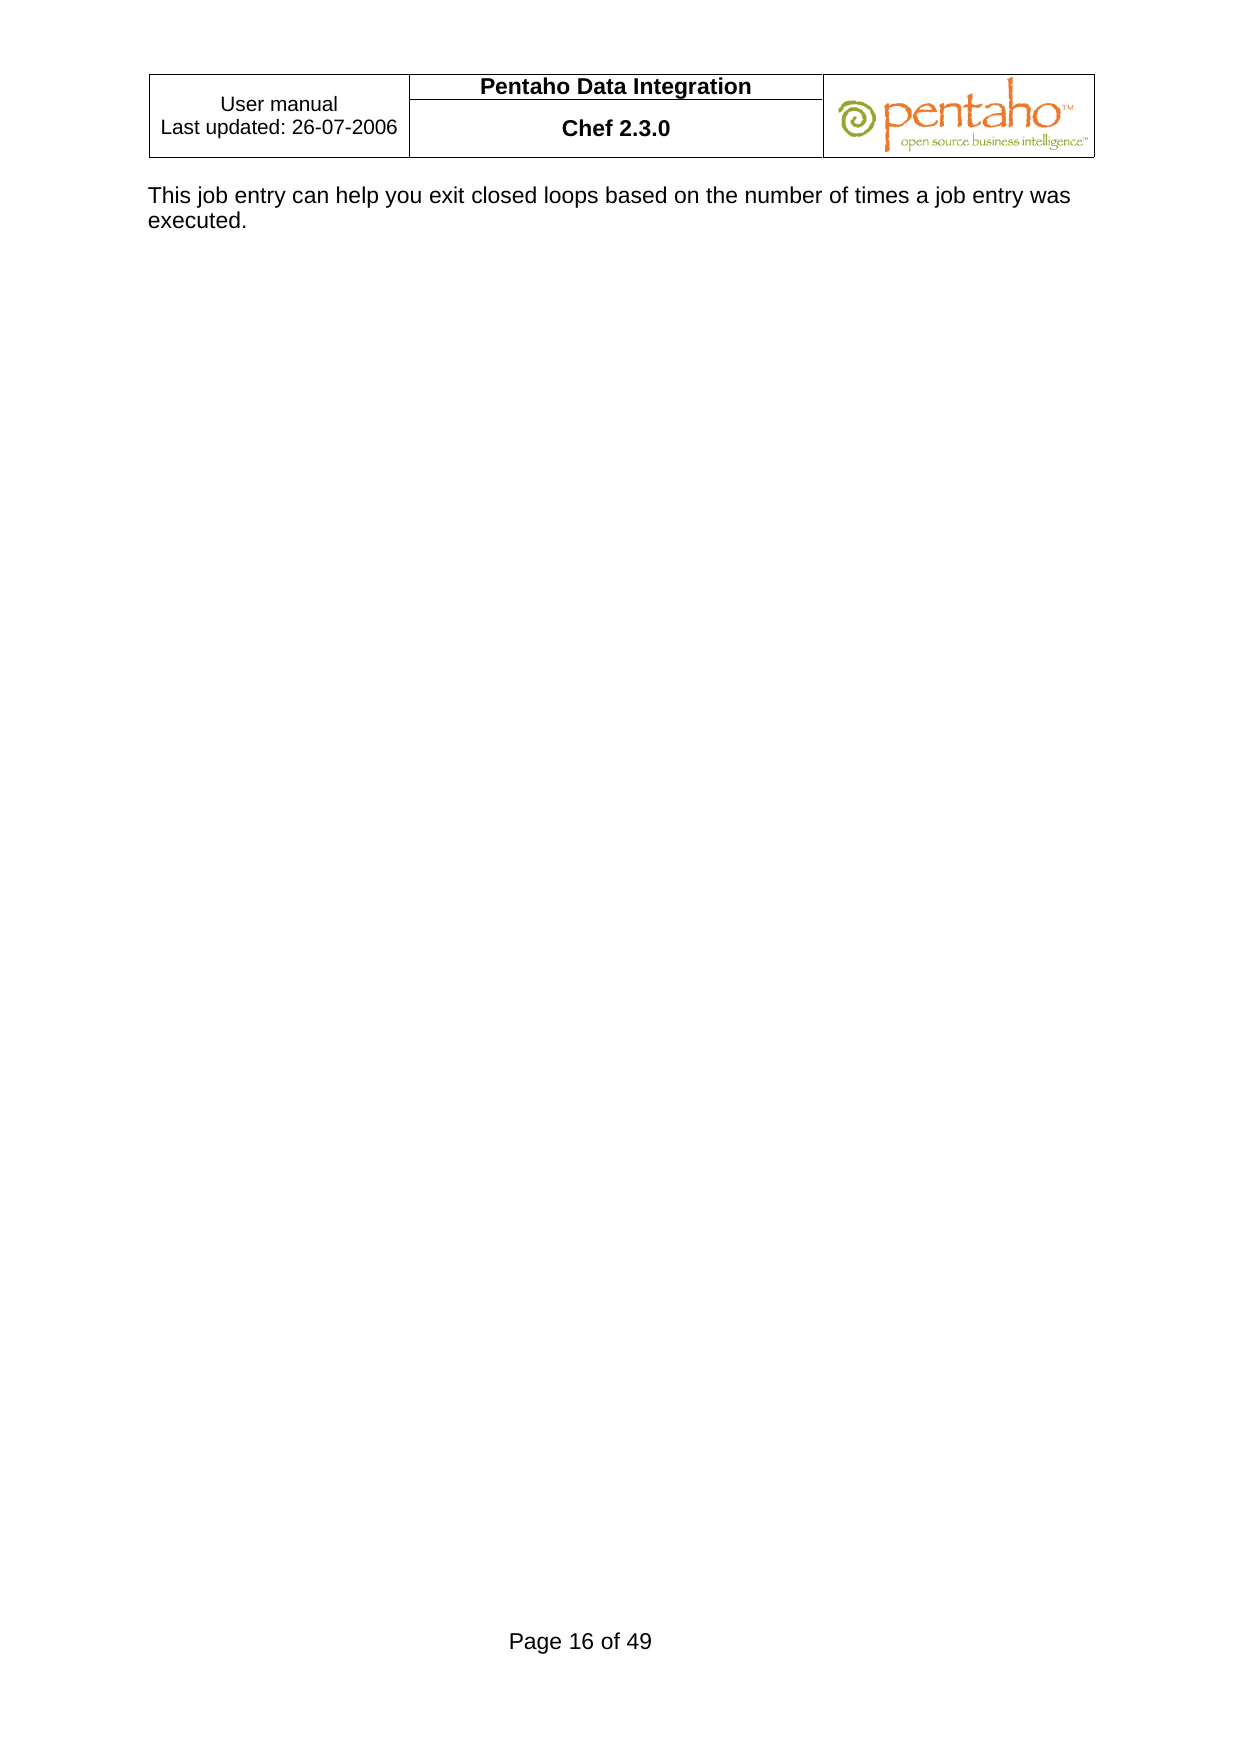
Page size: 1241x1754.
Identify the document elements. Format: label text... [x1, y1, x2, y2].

text This job entry can help you exit closed loops based on the number of times a job entry was executed. [148, 183, 1092, 234]
